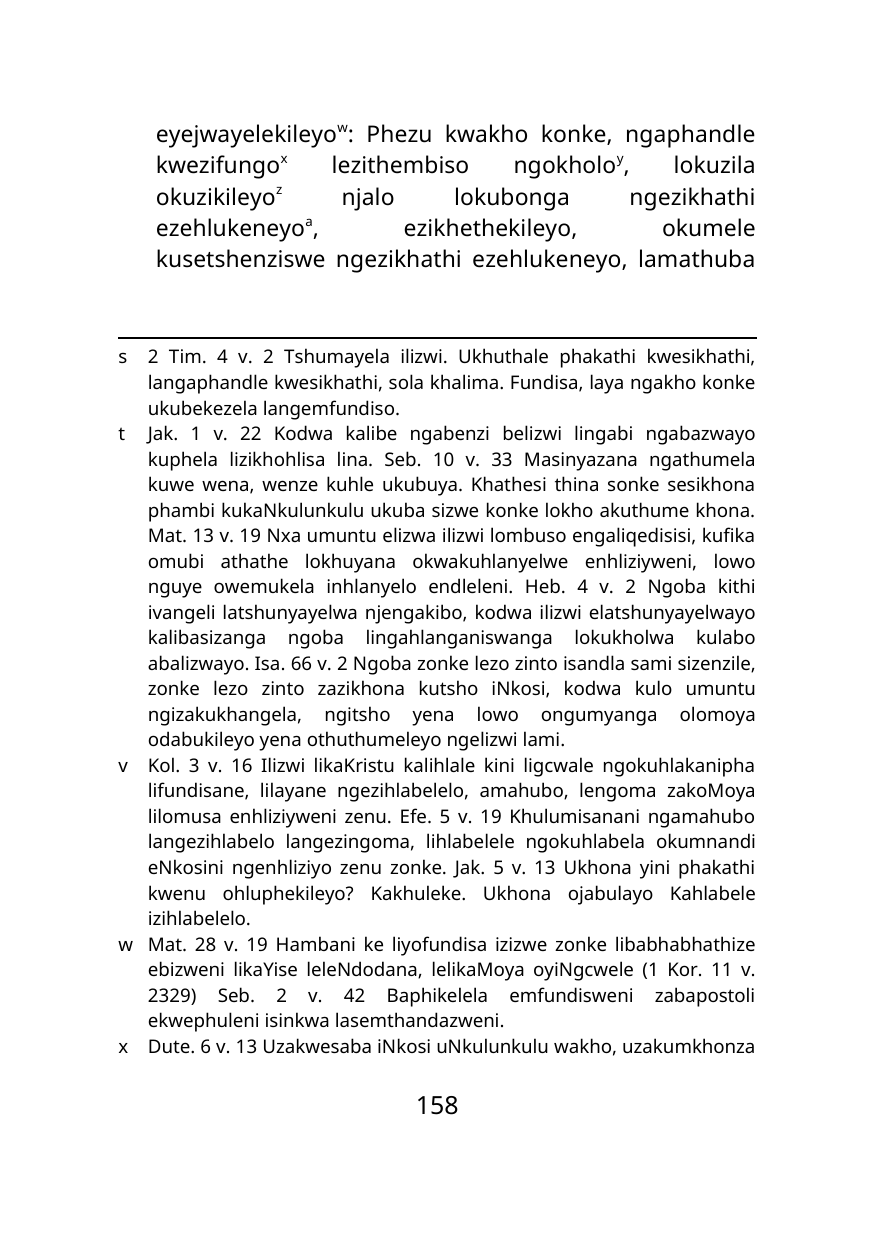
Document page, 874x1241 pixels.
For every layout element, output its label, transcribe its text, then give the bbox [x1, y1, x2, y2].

list Kol. 3 v. 16 Ilizwi likaKristu kalihlale kini ligcwale ngokuhlakanipha lifundisane, lilayane ngezihlabelelo, amahubo, lengoma zakoMoya lilomusa enhliziyweni zenu. Efe. 5 v. 19 Khulumisanani ngamahubo langezihlabelo langezingoma, lihlabelele ngokuhlabela okumnandi eNkosini ngenhliziyo zenu zonke. Jak. 5 v. 13 Ukhona yini phakathi kwenu ohluphekileyo? Kakhuleke. Ukhona ojabulayo Kahlabele izihlabelelo. [118, 752, 756, 931]
list Mat. 28 v. 19 Hambani ke liyofundisa izizwe zonke libabhabhathize ebizweni likaYise leleNdodana, lelikaMoya oyiNgcwele (1 Kor. 11 v. 2329) Seb. 2 v. 42 Baphikelela emfundisweni zabapostoli ekwephuleni isinkwa lasemthandazweni. [118, 931, 756, 1033]
list 2 Tim. 4 v. 2 Tshumayela ilizwi. Ukhuthale phakathi kwesikhathi, langaphandle kwesikhathi, sola khalima. Fundisa, laya ngakho konke ukubekezela langemfundiso. [118, 344, 756, 421]
list Dute. 6 v. 13 Uzakwesaba iNkosi uNkulunkulu wakho, uzakumkhonza [118, 1033, 756, 1058]
list eyejwayelekileyo: Phezu kwakho konke, ngaphandle kwezifungo lezithembiso ngokholo, lokuzila okuzikileyo njalo lokubonga ngezikhathi ezehlukeneyo, ezikhethekileyo, okumele kusetshenziswe ngezikhathi ezehlukeneyo, lamathuba [118, 118, 756, 274]
list Jak. 1 v. 22 Kodwa kalibe ngabenzi belizwi lingabi ngabazwayo kuphela lizikhohlisa lina. Seb. 10 v. 33 Masinyazana ngathumela kuwe wena, wenze kuhle ukubuya. Khathesi thina sonke sesikhona phambi kukaNkulunkulu ukuba sizwe konke lokho akuthume khona. Mat. 13 v. 19 Nxa umuntu elizwa ilizwi lombuso engaliqedisisi, kufika omubi athathe lokhuyana okwakuhlanyelwe enhliziyweni, lowo nguye owemukela inhlanyelo endleleni. Heb. 4 v. 2 Ngoba kithi ivangeli latshunyayelwa njengakibo, kodwa ilizwi elatshunyayelwayo kalibasizanga ngoba lingahlanganiswanga lokukholwa kulabo abalizwayo. Isa. 66 v. 2 Ngoba zonke lezo zinto isandla sami sizenzile, zonke lezo zinto zazikhona kutsho iNkosi, kodwa kulo umuntu ngizakukhangela, ngitsho yena lowo ongumyanga olomoya odabukileyo yena othuthumeleyo ngelizwi lami. [118, 421, 756, 752]
